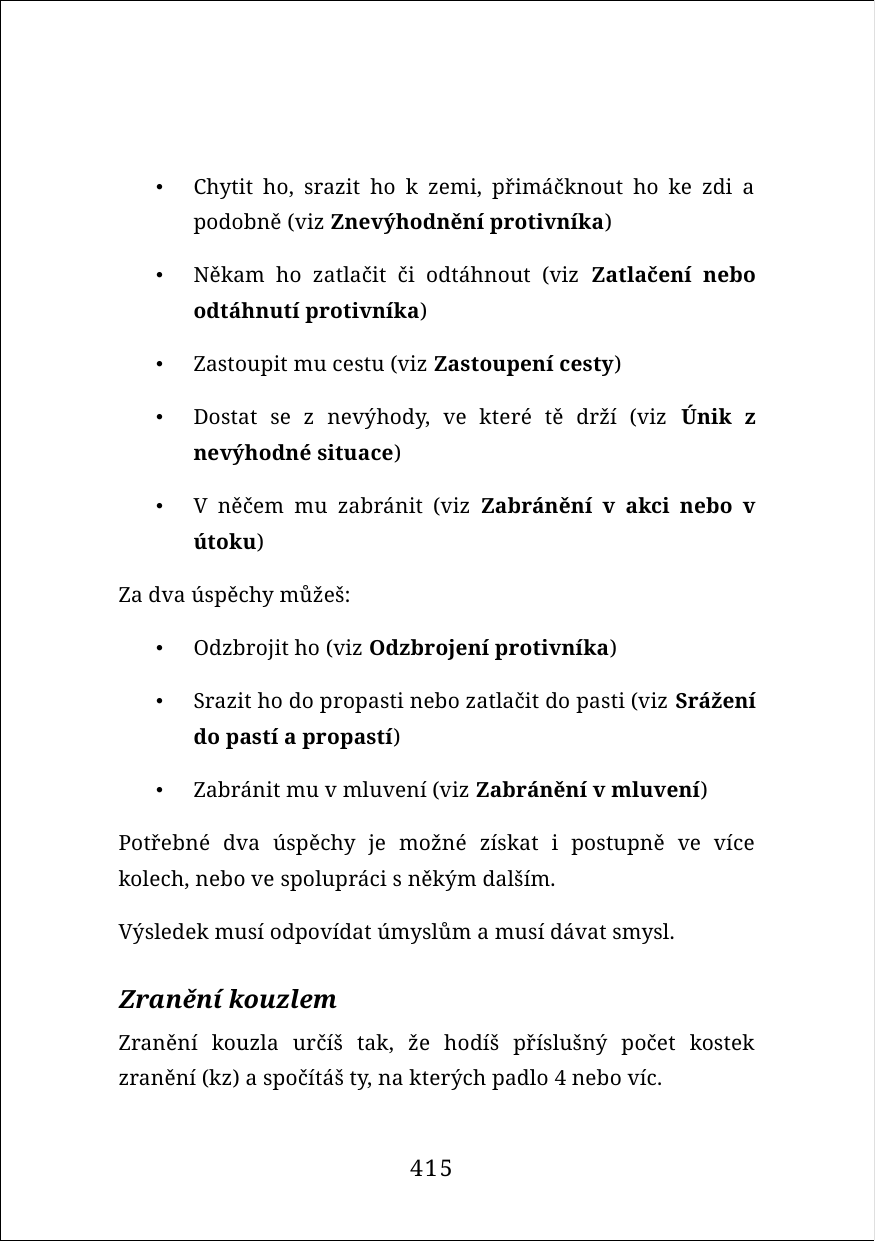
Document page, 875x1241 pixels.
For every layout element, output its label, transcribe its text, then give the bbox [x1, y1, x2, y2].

list Zabránit mu v mluvení (viz Zabránění v mluvení) [156, 775, 756, 804]
list Zastoupit mu cestu (viz Zastoupení cesty) [156, 349, 756, 378]
text Zranění kouzla určíš tak, že hodíš příslušný počet kostek zranění (kz) a spočítáš ty, na kterých padlo 4 nebo víc. [118, 1028, 756, 1092]
text Výsledek musí odpovídat úmyslům a musí dávat smysl. [118, 917, 756, 946]
list Někam ho zatlačit či odtáhnout (viz Zatlačení nebo odtáhnutí protivníka) [156, 261, 756, 324]
text Za dva úspěchy můžeš: [118, 580, 756, 608]
list Dostat se z nevýhody, ve které tě drží (viz Únik z nevýhodné situace) [156, 402, 756, 466]
subtitle Zranění kouzlem [118, 982, 756, 1016]
list V něčem mu zabránit (viz Zabránění v akci nebo v útoku) [156, 491, 756, 555]
text Potřebné dva úspěchy je možné získat i postupně ve více kolech, nebo ve spolupráci s někým dalším. [118, 828, 756, 892]
list Odzbrojit ho (viz Odzbrojení protivníka) [156, 633, 756, 662]
list Srazit ho do propasti nebo zatlačit do pasti (viz Srážení do pastí a propastí) [156, 686, 756, 750]
list Chytit ho, srazit ho k zemi, přimáčknout ho ke zdi a podobně (viz Znevýhodnění protivníka) [156, 172, 756, 236]
